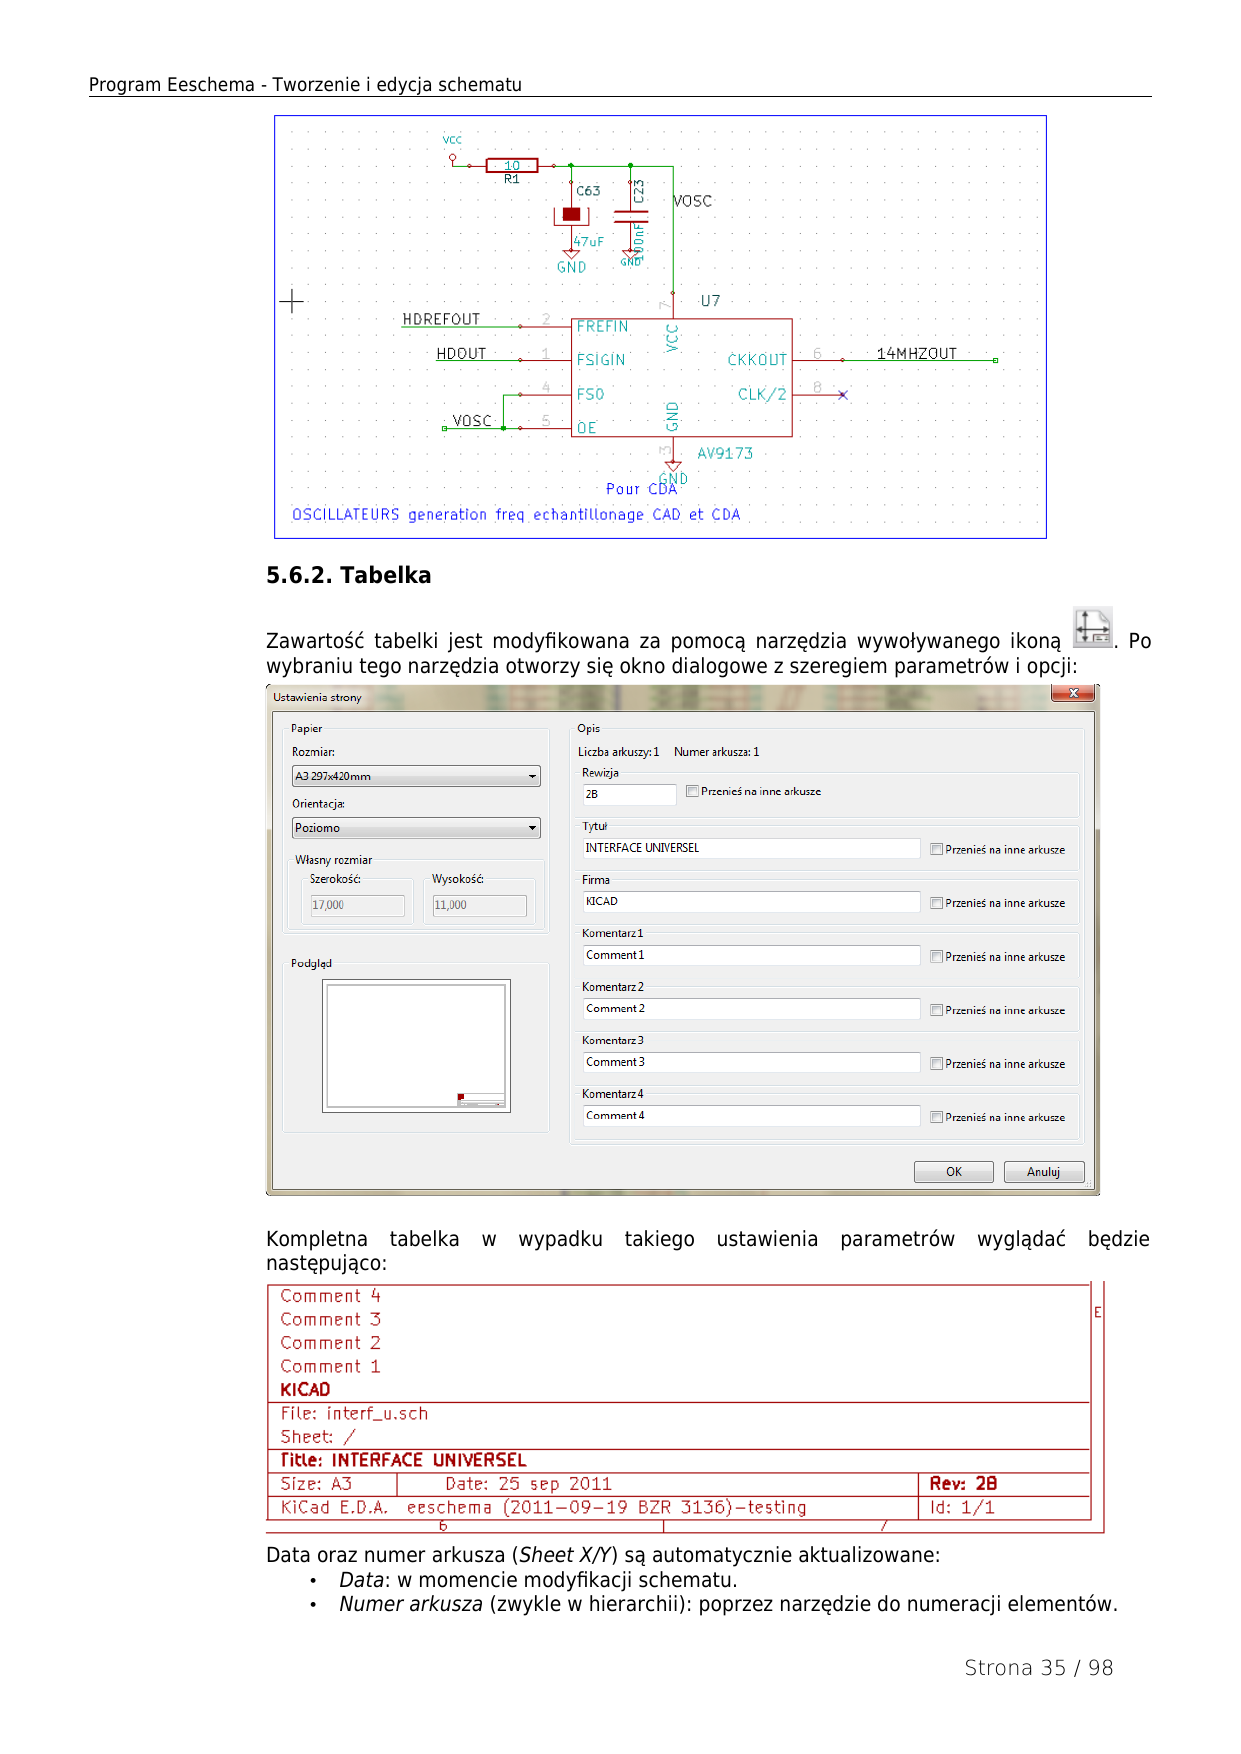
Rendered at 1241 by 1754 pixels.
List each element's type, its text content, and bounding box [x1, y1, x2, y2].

picture [265, 1281, 1107, 1537]
picture [265, 109, 1051, 544]
text Zawartość tabelki jest modyfikowana za pomocą narzędzia wywoływanego ikoną . Po wybraniu tego narzędzia otworzy się okno dialogowe z szeregiem parametrów i opcji: [266, 600, 1152, 678]
list Data: w momencie modyfikacji schematu. [310, 1567, 1152, 1592]
subtitle Tabelka [266, 562, 1152, 589]
text Kompletna tabelka w wypadku takiego ustawienia parametrów wyglądać będzie następująco: [266, 1226, 1152, 1275]
picture [1072, 606, 1113, 648]
text Data oraz numer arkusza (Sheet X/Y) są automatycznie aktualizowane: [266, 1543, 1152, 1567]
list Numer arkusza (zwykle w hierarchii): poprzez narzędzie do numeracji elementów. [310, 1592, 1152, 1616]
picture [265, 684, 1101, 1196]
